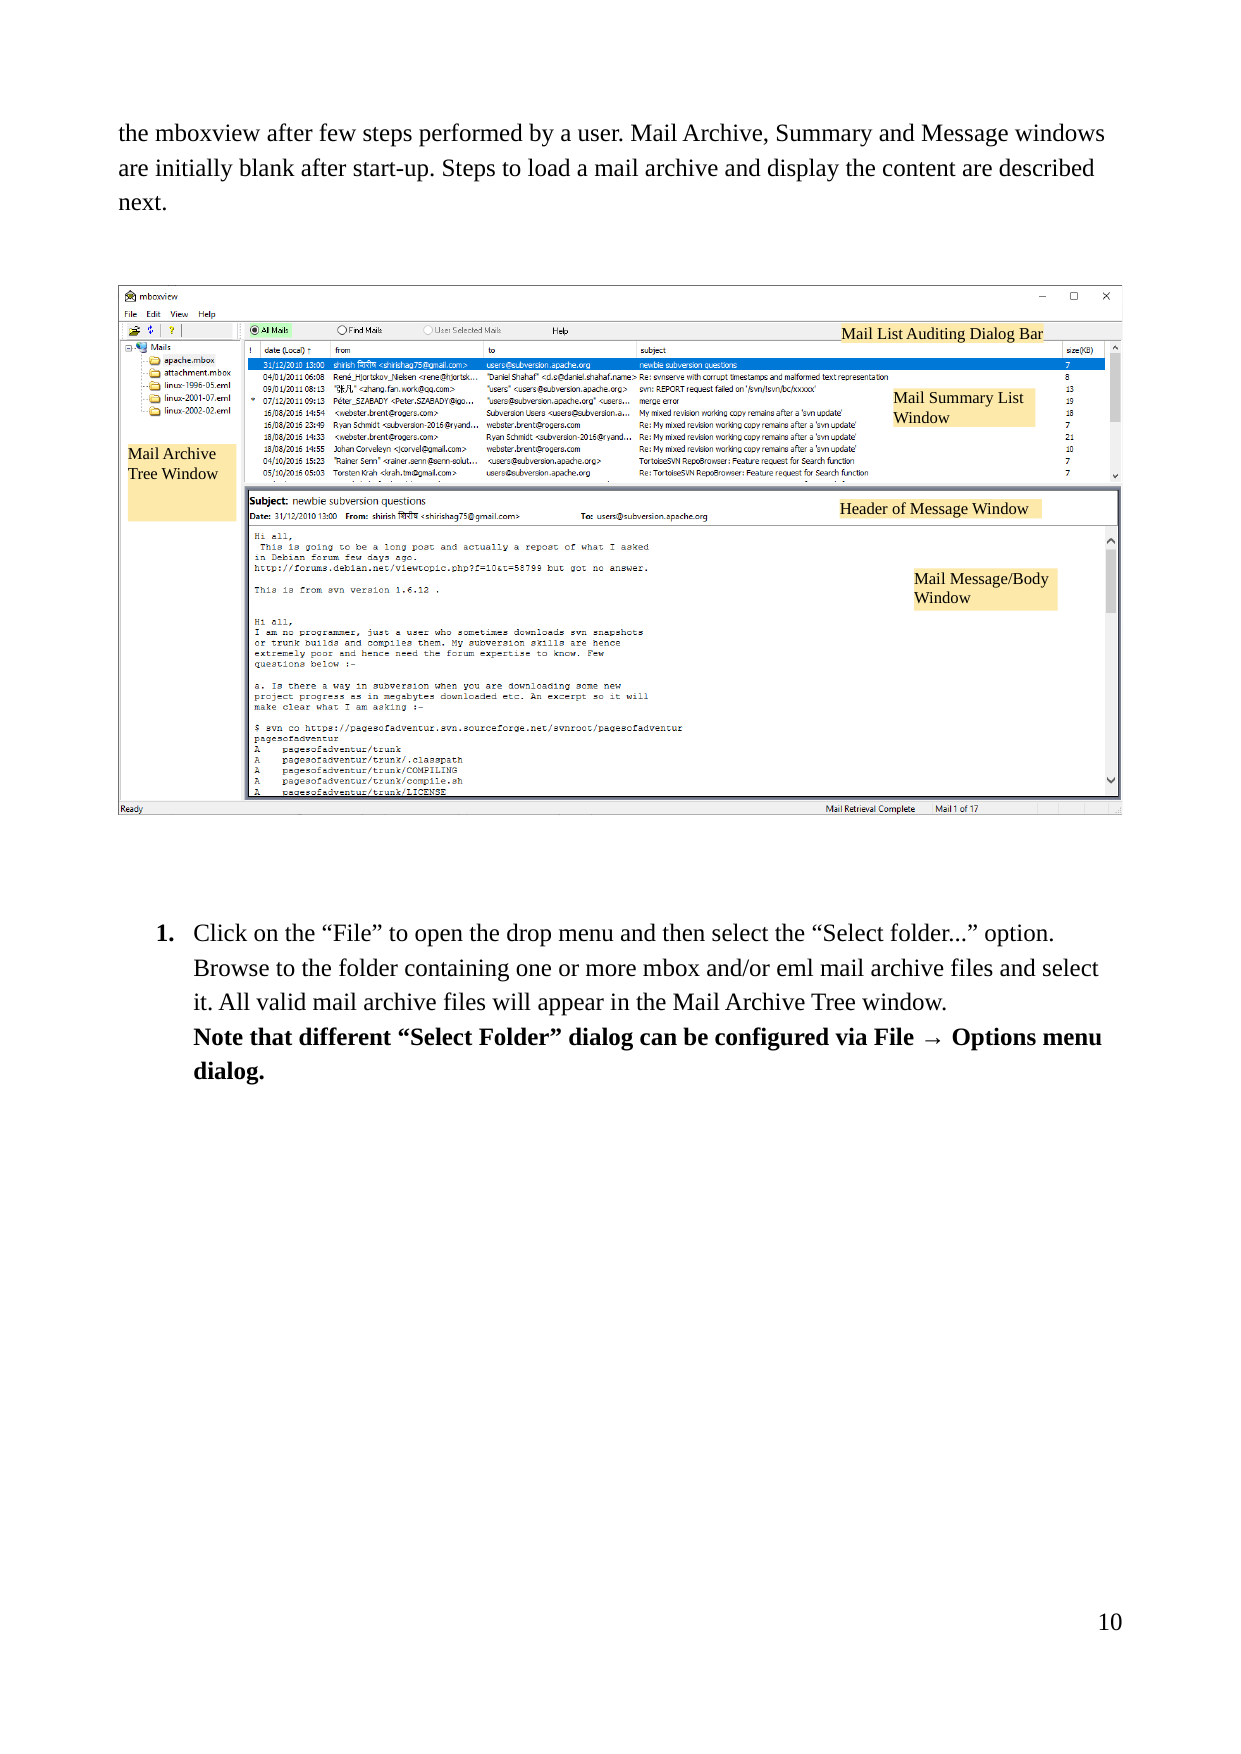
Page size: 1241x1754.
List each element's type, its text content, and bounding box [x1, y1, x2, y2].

list Click on the “File” to open the drop menu and then select the “Select folder...” option. Browse to the folder containing one or more mbox and/or eml mail archive files and select it. All valid mail archive files will appear in the Mail Archive Tree window. Note that different “Select Folder” dialog can be configured via File → Options menu dialog. [156, 918, 1122, 1085]
picture [118, 285, 1123, 815]
text the mboxview after few steps performed by a user. Mail Archive, Summary and Message windows are initially blank after start-up. Steps to load a mail archive and display the content are described next. [118, 118, 1122, 216]
